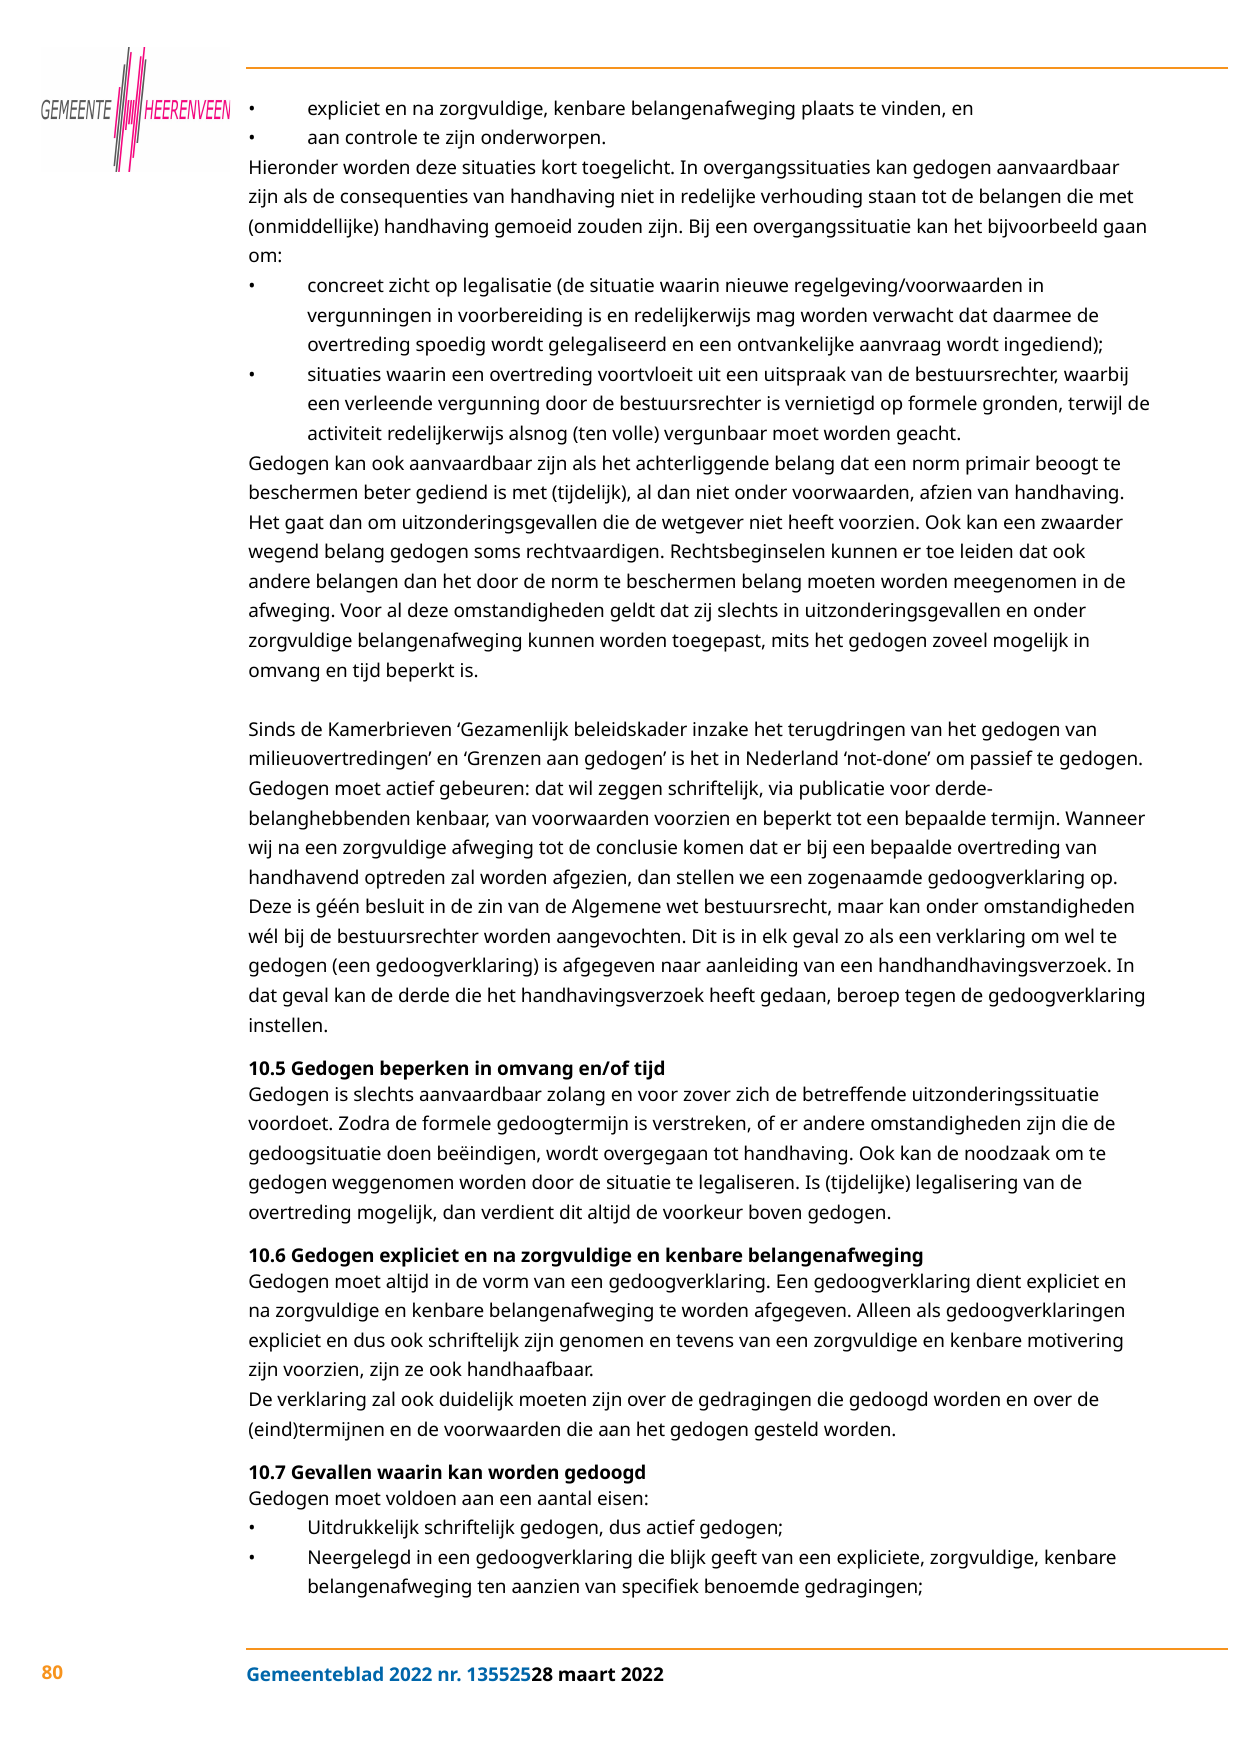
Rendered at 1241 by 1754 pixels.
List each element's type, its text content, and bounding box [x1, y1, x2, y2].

list situaties waarin een overtreding voortvloeit uit een uitspraak van de bestuursrechter, waarbij een verleende vergunning door de bestuursrechter is vernietigd op formele gronden, terwijl de activiteit redelijkerwijs alsnog (ten volle) vergunbaar moet worden geacht. [248, 361, 1152, 446]
text De verklaring zal ook duidelijk moeten zijn over de gedragingen die gedoogd worden en over de (eind)termijnen en de voorwaarden die aan het gedogen gesteld worden. [248, 1386, 1152, 1442]
text 10.5 Gedogen beperken in omvang en/of tijd [248, 1055, 1152, 1081]
list expliciet en na zorgvuldige, kenbare belangenafweging plaats te vinden, en [248, 95, 1152, 121]
text Hieronder worden deze situaties kort toegelicht. In overgangssituaties kan gedogen aanvaardbaar zijn als de consequenties van handhaving niet in redelijke verhouding staan tot de belangen die met (onmiddellijke) handhaving gemoeid zouden zijn. Bij een overgangssituatie kan het bijvoorbeeld gaan om: [248, 154, 1152, 268]
text Gedogen kan ook aanvaardbaar zijn als het achterliggende belang dat een norm primair beoogt te beschermen beter gediend is met (tijdelijk), al dan niet onder voorwaarden, afzien van handhaving. Het gaat dan om uitzonderingsgevallen die de wetgever niet heeft voorzien. Ook kan een zwaarder wegend belang gedogen soms rechtvaardigen. Rechtsbeginselen kunnen er toe leiden dat ook andere belangen dan het door de norm te beschermen belang moeten worden meegenomen in de afweging. Voor al deze omstandigheden geldt dat zij slechts in uitzonderingsgevallen en onder zorgvuldige belangenafweging kunnen worden toegepast, mits het gedogen zoveel mogelijk in omvang en tijd beperkt is. [248, 450, 1152, 683]
list aan controle te zijn onderworpen. [248, 124, 1152, 150]
list concreet zicht op legalisatie (de situatie waarin nieuwe regelgeving/voorwaarden in vergunningen in voorbereiding is en redelijkerwijs mag worden verwacht dat daarmee de overtreding spoedig wordt gelegaliseerd en een ontvankelijke aanvraag wordt ingediend); [248, 272, 1152, 357]
text Gedogen moet voldoen aan een aantal eisen: [248, 1485, 1152, 1510]
list Uitdrukkelijk schriftelijk gedogen, dus actief gedogen; [248, 1514, 1152, 1540]
text Gedogen moet altijd in de vorm van een gedoogverklaring. Een gedoogverklaring dient expliciet en na zorgvuldige en kenbare belangenafweging te worden afgegeven. Alleen als gedoogverklaringen expliciet en dus ook schriftelijk zijn genomen en tevens van een zorgvuldige en kenbare motivering zijn voorzien, zijn ze ook handhaafbaar. [248, 1268, 1152, 1382]
text 10.7 Gevallen waarin kan worden gedoogd [248, 1459, 1152, 1485]
picture [41, 47, 231, 172]
text 10.6 Gedogen expliciet en na zorgvuldige en kenbare belangenafweging [248, 1242, 1152, 1268]
list Neergelegd in een gedoogverklaring die blijk geeft van een expliciete, zorgvuldige, kenbare belangenafweging ten aanzien van specifiek benoemde gedragingen; [248, 1544, 1152, 1599]
text Gedogen is slechts aanvaardbaar zolang en voor zover zich de betreffende uitzonderingssituatie voordoet. Zodra de formele gedoogtermijn is verstreken, of er andere omstandigheden zijn die de gedoogsituatie doen beëindigen, wordt overgegaan tot handhaving. Ook kan de noodzaak om te gedogen weggenomen worden door de situatie te legaliseren. Is (tijdelijke) legalisering van de overtreding mogelijk, dan verdient dit altijd de voorkeur boven gedogen. [248, 1081, 1152, 1225]
text Sinds de Kamerbrieven ‘Gezamenlijk beleidskader inzake het terugdringen van het gedogen van milieuovertredingen’ en ‘Grenzen aan gedogen’ is het in Nederland ‘not-done’ om passief te gedogen. Gedogen moet actief gebeuren: dat wil zeggen schriftelijk, via publicatie voor derde-belanghebbenden kenbaar, van voorwaarden voorzien en beperkt tot een bepaalde termijn. Wanneer wij na een zorgvuldige afweging tot de conclusie komen dat er bij een bepaalde overtreding van handhavend optreden zal worden afgezien, dan stellen we een zogenaamde gedoogverklaring op. Deze is géén besluit in de zin van de Algemene wet bestuursrecht, maar kan onder omstandigheden wél bij de bestuursrechter worden aangevochten. Dit is in elk geval zo als een verklaring om wel te gedogen (een gedoogverklaring) is afgegeven naar aanleiding van een handhandhavingsverzoek. In dat geval kan de derde die het handhavingsverzoek heeft gedaan, beroep tegen de gedoogverklaring instellen. [248, 716, 1152, 1038]
